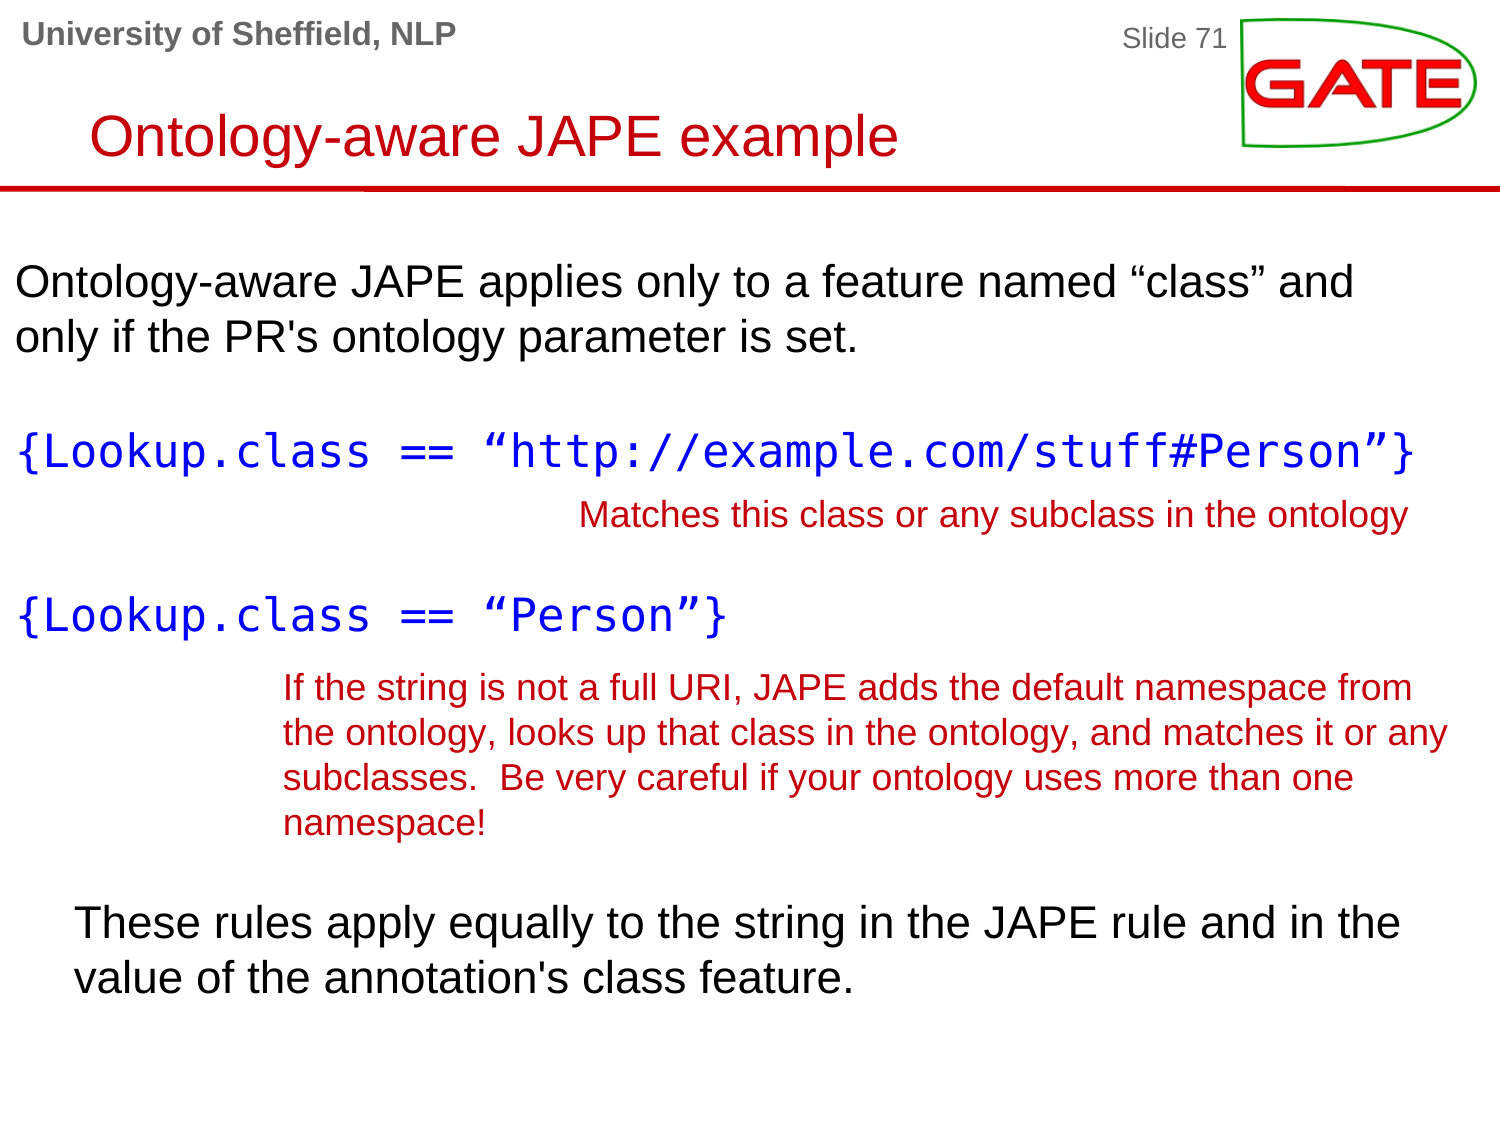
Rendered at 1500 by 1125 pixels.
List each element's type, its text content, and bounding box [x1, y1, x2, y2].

text_box These rules apply equally to the string in the JAPE rule and in the value of the annotation's class feature. [58, 885, 1418, 1011]
title Ontology-aware JAPE example [74, 44, 1425, 233]
text_box Ontology-aware JAPE applies only to a feature named “class” and only if the PR's ontology parameter is set. {Lookup.class == “http://example.com/stuff#Person”} {Lookup.class == “Person”} [0, 243, 1455, 857]
text_box If the string is not a full URI, JAPE adds the default namespace from the ontology, looks up that class in the ontology, and matches it or any subclasses. Be very careful if your ontology uses more than one namespace! [268, 655, 1477, 851]
text_box Matches this class or any subclass in the ontology [560, 479, 1447, 546]
picture [1240, 18, 1477, 148]
